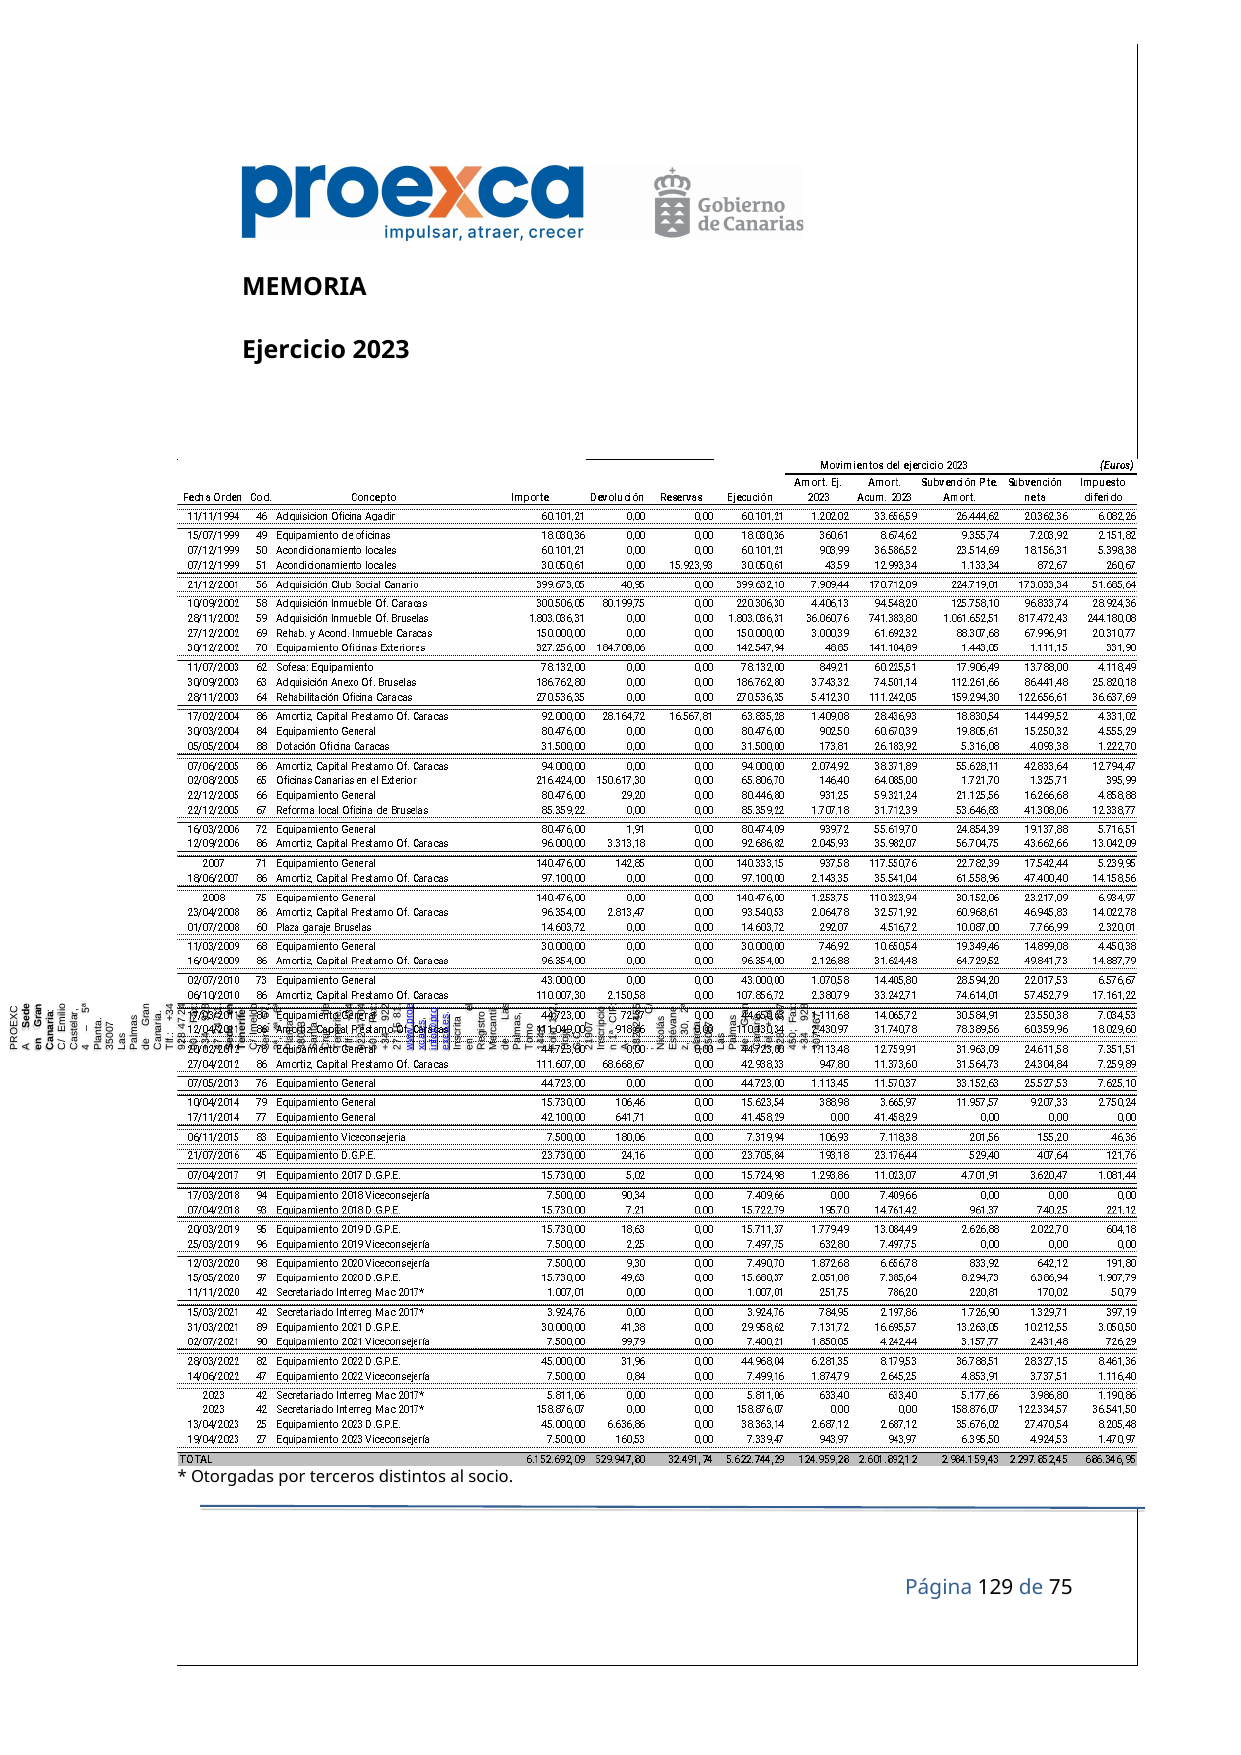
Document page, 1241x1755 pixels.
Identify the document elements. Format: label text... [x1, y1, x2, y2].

text * Otorgadas por terceros distintos al socio. [177, 1465, 1137, 1488]
